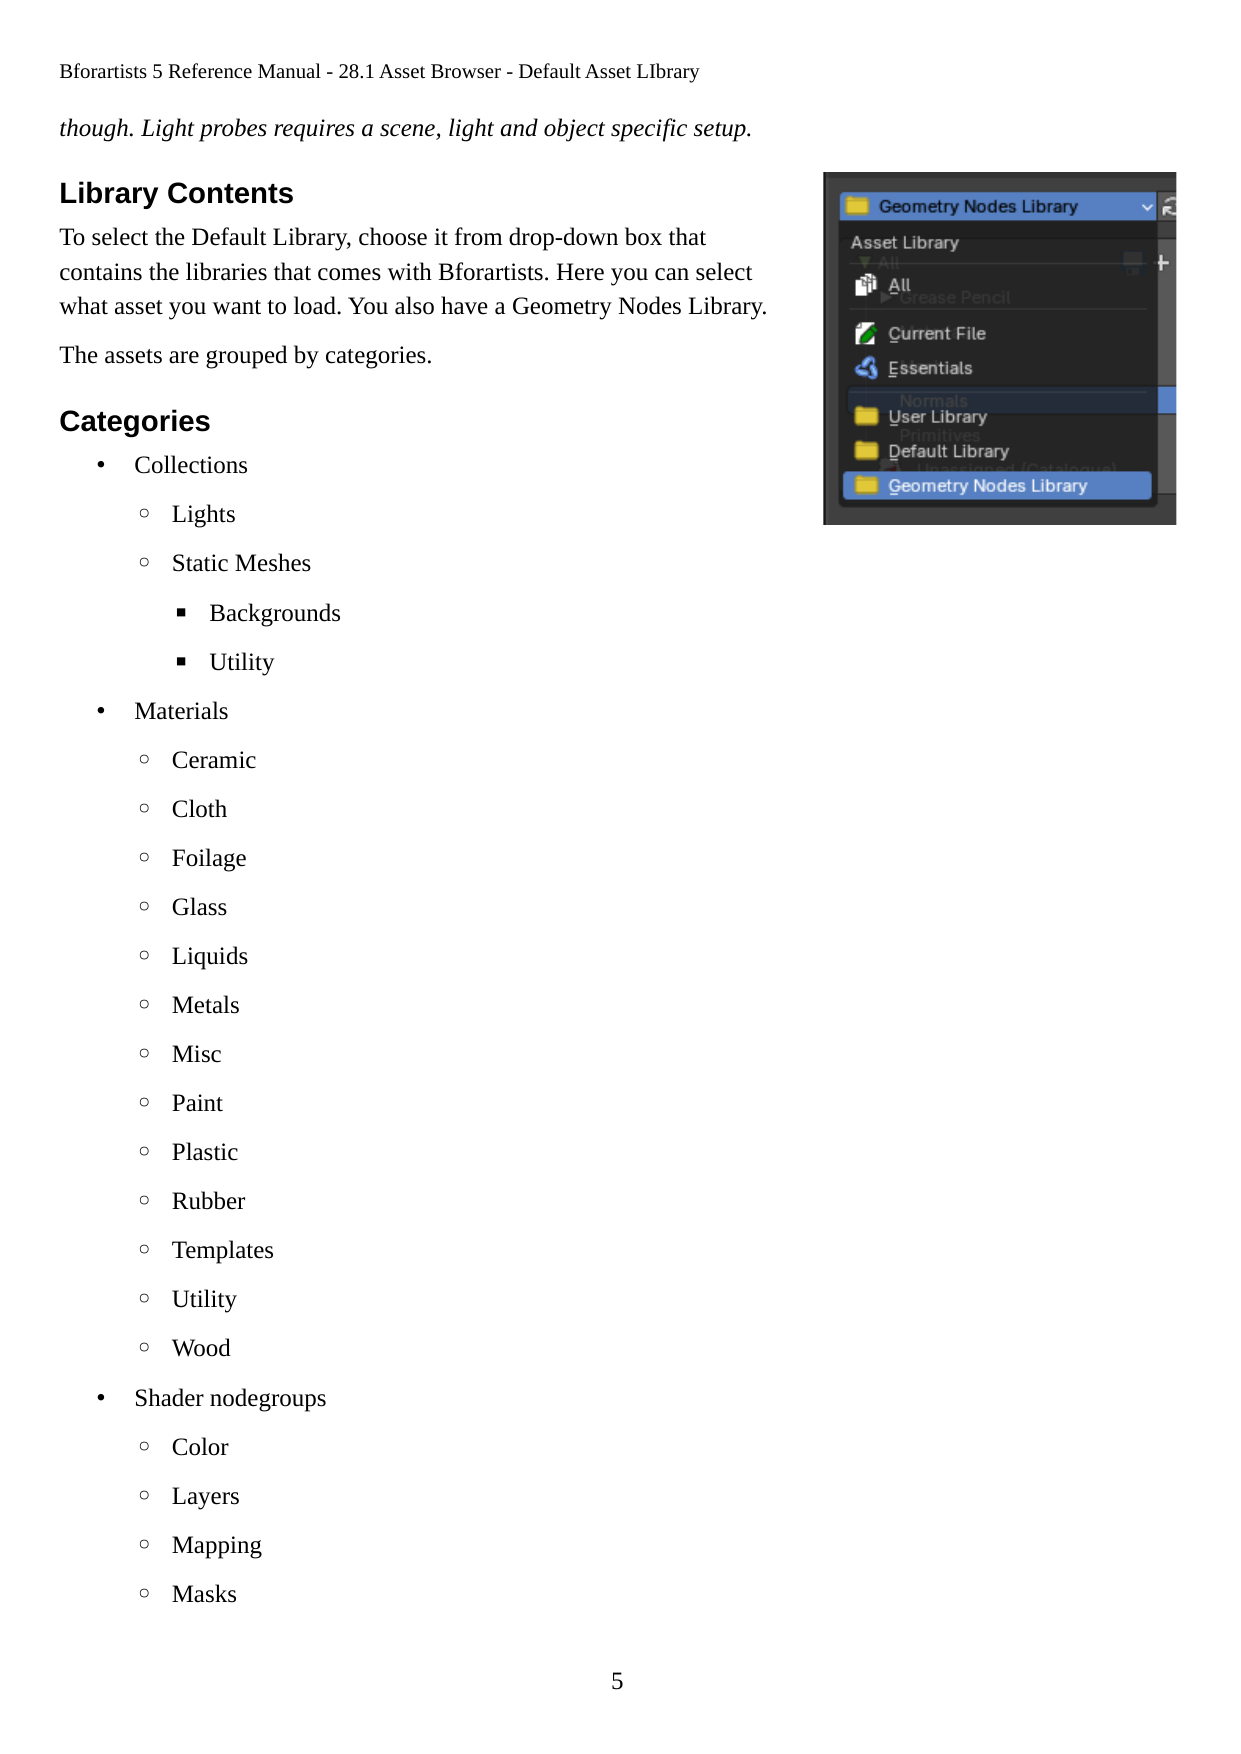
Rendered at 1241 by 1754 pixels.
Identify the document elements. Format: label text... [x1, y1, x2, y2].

list Layers [134, 1481, 1181, 1509]
list Liquids [134, 941, 1181, 970]
list Paint [134, 1088, 1181, 1117]
list Metals [134, 990, 1181, 1019]
list Templates [134, 1235, 1181, 1264]
list Backgrounds [172, 598, 1181, 626]
list Ceramic [134, 745, 1181, 773]
list Foilage [134, 843, 1181, 872]
list Lights [134, 499, 1181, 528]
list Glass [134, 892, 1181, 921]
subtitle Categories [59, 404, 823, 438]
text To select the Default Library, choose it from drop-down box that contains the libraries that comes with Bforartists. Here you can select what asset you want to load. You also have a Geometry Nodes Library. [59, 222, 823, 320]
list Utility [134, 1284, 1181, 1313]
list Masks [134, 1579, 1181, 1608]
list Cloth [134, 794, 1181, 823]
list Plastic [134, 1137, 1181, 1166]
list Rubber [134, 1186, 1181, 1215]
text The assets are grouped by categories. [59, 341, 823, 369]
list Mapping [134, 1530, 1181, 1558]
subtitle Library Contents [59, 176, 823, 210]
text though. Light probes requires a scene, light and object specific setup. [59, 113, 1181, 141]
list Color [134, 1432, 1181, 1460]
list Shader nodegroups [97, 1383, 1181, 1411]
picture [823, 172, 1177, 525]
list Collections [97, 450, 823, 479]
list Utility [172, 647, 1181, 675]
list Materials [97, 696, 1181, 724]
list Wood [134, 1333, 1181, 1362]
list Static Meshes [134, 548, 1181, 577]
list Misc [134, 1039, 1181, 1068]
